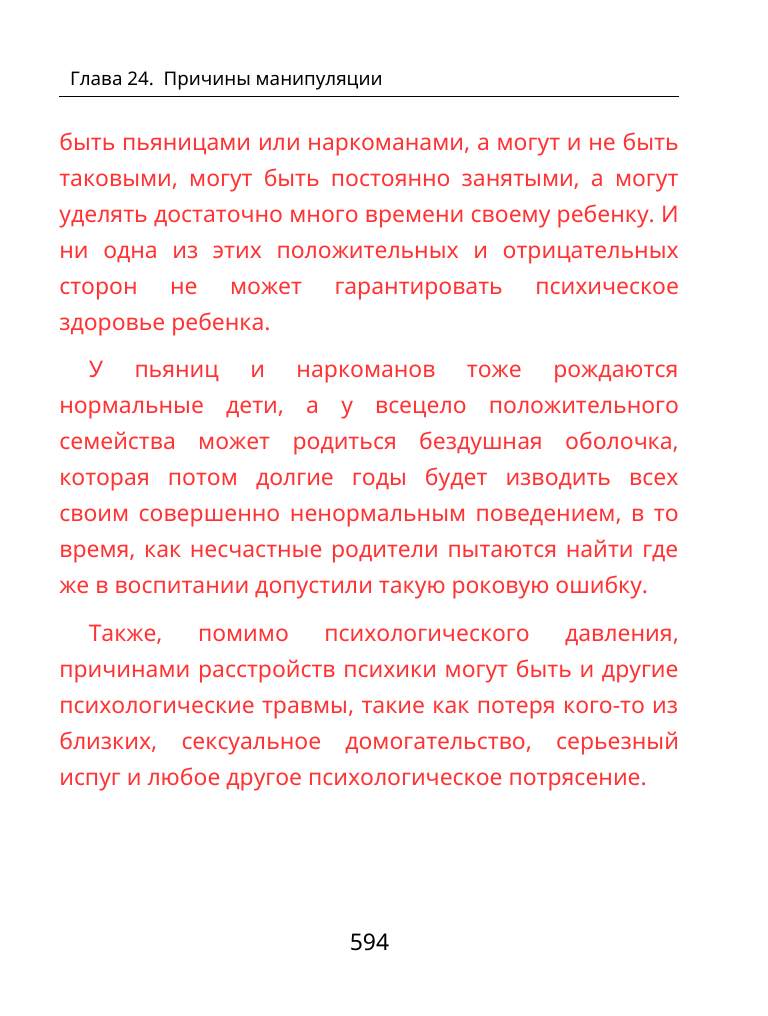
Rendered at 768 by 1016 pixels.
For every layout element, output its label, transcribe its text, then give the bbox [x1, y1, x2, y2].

text У пьяниц и наркоманов тоже рождаются нормальные дети, а у всецело положительного семейства может родиться бездушная оболочка, которая потом долгие годы будет изводить всех своим совершенно ненормальным поведением, в то время, как несчастные родители пытаются найти где же в воспитании допустили такую роковую ошибку. [59, 353, 679, 600]
text быть пьяницами или наркоманами, а могут и не быть таковыми, могут быть постоянно занятыми, а могут уделять достаточно много времени своему ребенку. И ни одна из этих положительных и отрицательных сторон не может гарантировать психическое здоровье ребенка. [59, 126, 679, 337]
text Также, помимо психологического давления, причинами расстройств психики могут быть и другие психологические травмы, такие как потеря кого-то из близких, сексуальное домогательство, серьезный испуг и любое другое психологическое потрясение. [59, 617, 679, 792]
